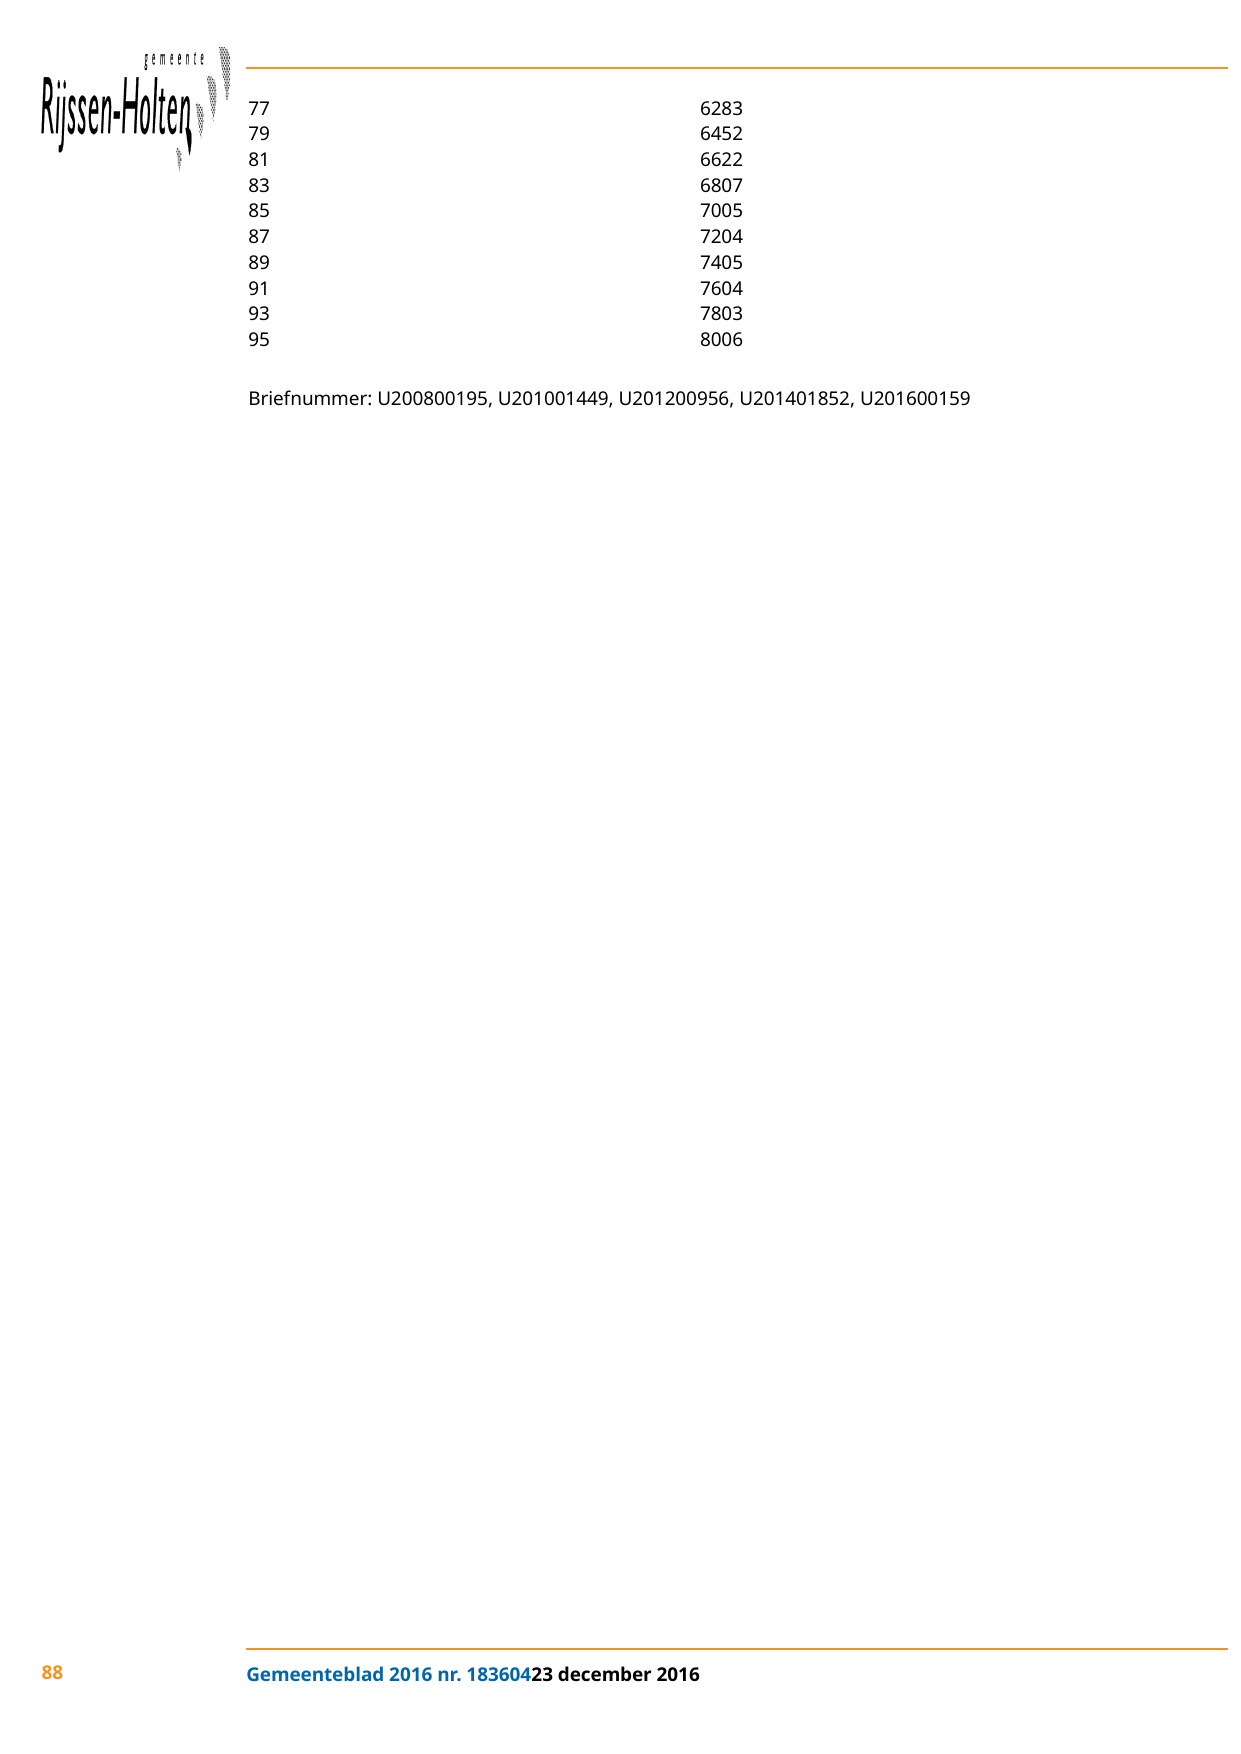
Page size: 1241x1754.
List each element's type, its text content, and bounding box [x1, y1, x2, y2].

table_cell 81 [248, 146, 700, 172]
table_cell 6452 [700, 121, 1152, 146]
table_cell 6622 [700, 146, 1152, 172]
table_cell 89 [248, 249, 700, 275]
picture [41, 47, 231, 172]
table_cell 7803 [700, 301, 1152, 326]
table_cell 85 [248, 198, 700, 223]
table_cell 7204 [700, 224, 1152, 249]
table_cell 7005 [700, 198, 1152, 223]
text Briefnummer: U200800195, U201001449, U201200956, U201401852, U201600159 [248, 385, 1152, 411]
table_cell 7604 [700, 275, 1152, 301]
table_cell 91 [248, 275, 700, 301]
table_cell 7405 [700, 249, 1152, 275]
table_cell 95 [248, 326, 700, 352]
table_cell 79 [248, 121, 700, 146]
table_cell 77 [248, 95, 700, 121]
table_cell 6283 [700, 95, 1152, 121]
table_cell 93 [248, 301, 700, 326]
table_cell 83 [248, 172, 700, 198]
table_cell 8006 [700, 326, 1152, 352]
table_cell 6807 [700, 172, 1152, 198]
table_cell 87 [248, 224, 700, 249]
